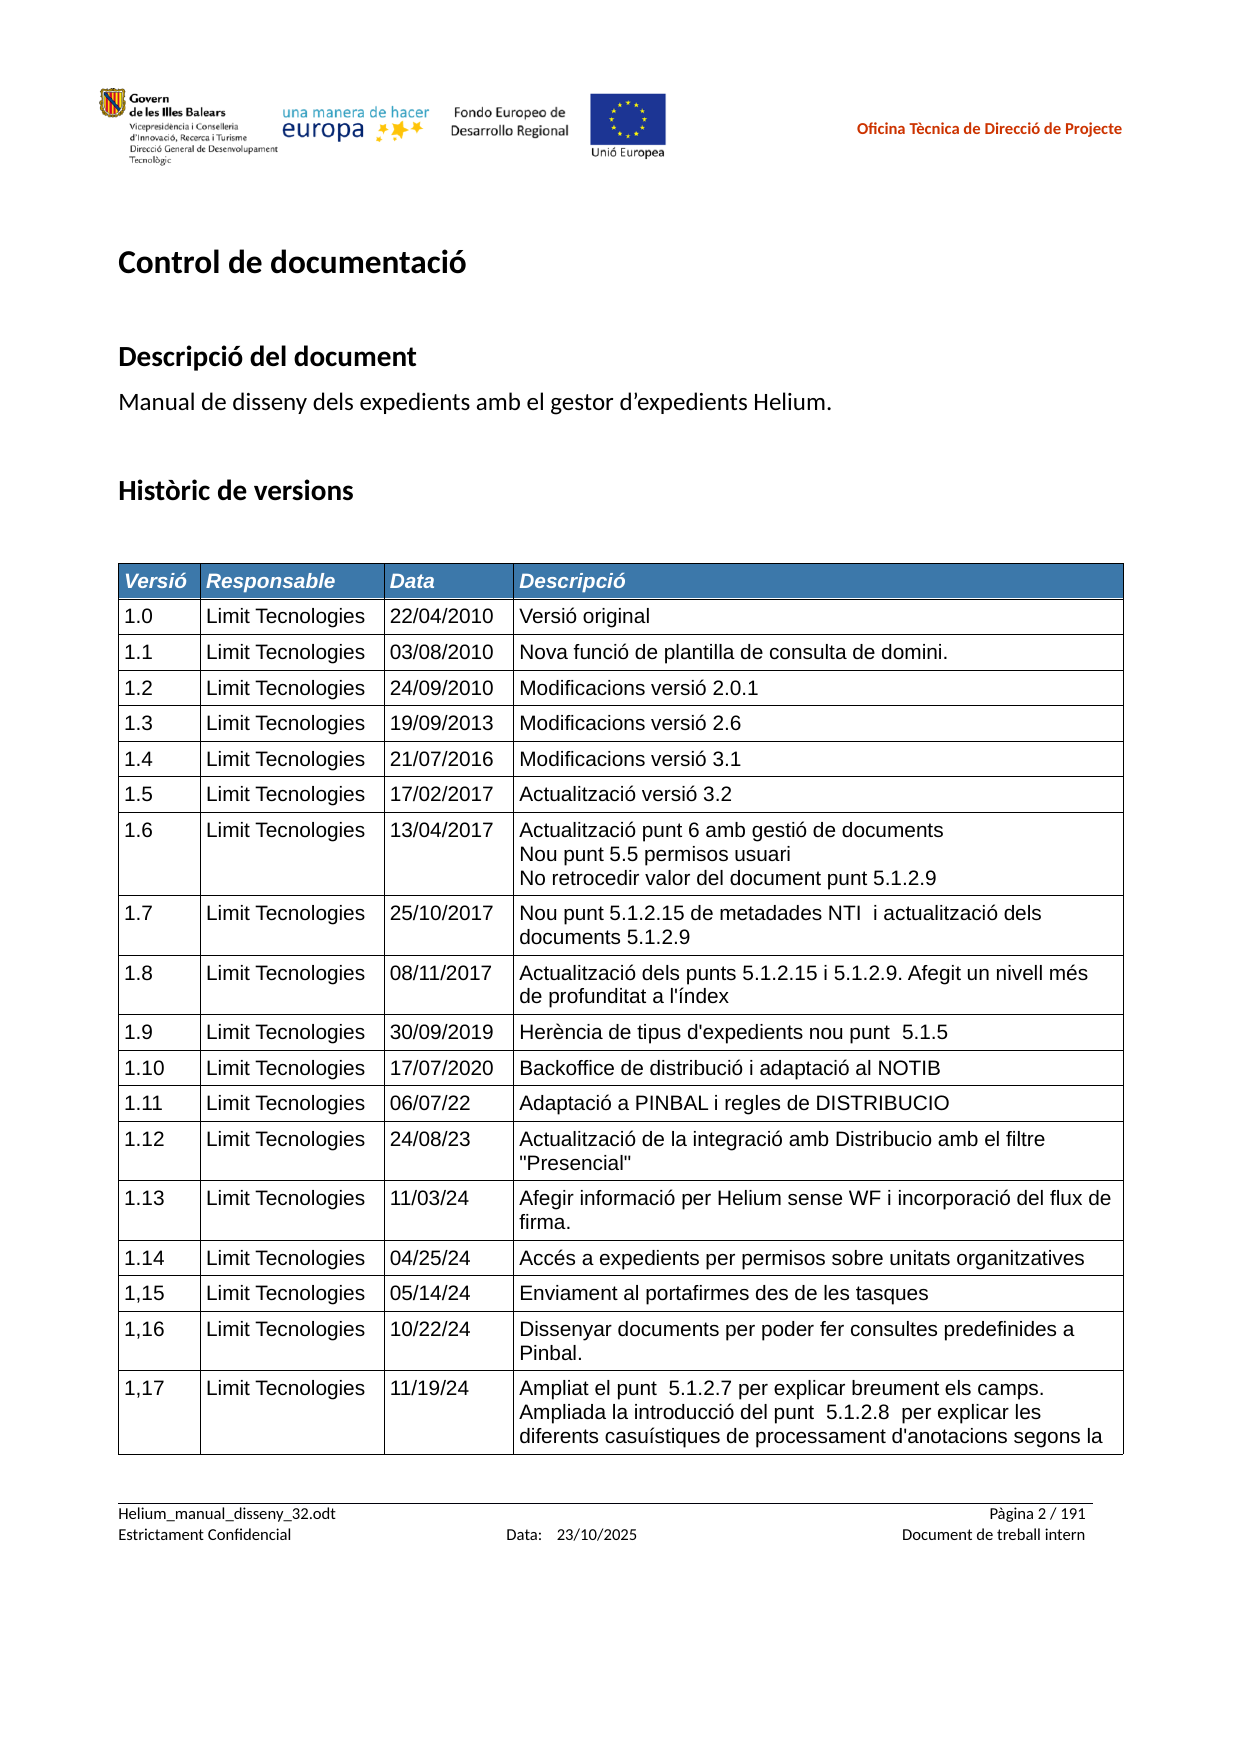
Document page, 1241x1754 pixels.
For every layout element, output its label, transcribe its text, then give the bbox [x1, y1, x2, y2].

table_cell Actualització versió 3.2 [514, 777, 1123, 812]
table_cell Limit Tecnologies [201, 1051, 384, 1085]
table_cell 14/05/24 [385, 1276, 513, 1311]
table_cell 03/08/2010 [385, 635, 513, 669]
table_cell 08/11/2017 [385, 956, 513, 1014]
table_cell 06/07/22 [385, 1086, 513, 1121]
table_cell 1.4 [119, 742, 200, 776]
table_cell Limit Tecnologies [201, 1181, 384, 1239]
table_header Descripció [514, 564, 1123, 598]
table_cell Afegir informació per Helium sense WF i incorporació del flux de firma. [514, 1181, 1123, 1239]
table_cell 21/07/2016 [385, 742, 513, 776]
table_cell 1,15 [119, 1276, 200, 1311]
table_cell Actualització punt 6 amb gestió de documents Nou punt 5.5 permisos usuari No retrocedir valor del document punt 5.1.2.9 [514, 813, 1123, 895]
table_cell Limit Tecnologies [201, 1086, 384, 1121]
table_cell 1.3 [119, 706, 200, 741]
table_header Responsable [201, 564, 384, 598]
table_cell 1.13 [119, 1181, 200, 1239]
table_cell 17/02/2017 [385, 777, 513, 812]
table_cell 1.12 [119, 1122, 200, 1180]
table_cell 17/07/2020 [385, 1051, 513, 1085]
table_header Data [385, 564, 513, 598]
table_cell Limit Tecnologies [201, 813, 384, 895]
table_cell 1.9 [119, 1015, 200, 1049]
table_cell Limit Tecnologies [201, 1276, 384, 1311]
table_cell 1.1 [119, 635, 200, 669]
table_cell Actualització de la integració amb Distribucio amb el filtre "Presencial" [514, 1122, 1123, 1180]
table_cell Backoffice de distribució i adaptació al NOTIB [514, 1051, 1123, 1085]
table_cell Limit Tecnologies [201, 635, 384, 669]
table_cell Limit Tecnologies [201, 706, 384, 741]
table_cell 24/09/2010 [385, 671, 513, 705]
table_cell Limit Tecnologies [201, 956, 384, 1014]
table_cell Limit Tecnologies [201, 1122, 384, 1180]
table_cell 1.11 [119, 1086, 200, 1121]
table_cell Modificacions versió 2.0.1 [514, 671, 1123, 705]
table_cell 22/04/2010 [385, 600, 513, 634]
text Manual de disseny dels expedients amb el gestor d’expedients Helium. [118, 386, 1122, 416]
table_cell Limit Tecnologies [201, 1241, 384, 1275]
table_cell 1,16 [119, 1312, 200, 1370]
table_cell 25/10/2017 [385, 896, 513, 954]
table_cell Limit Tecnologies [201, 1371, 384, 1453]
table_cell 1.8 [119, 956, 200, 1014]
table_cell Limit Tecnologies [201, 896, 384, 954]
table_cell 24/08/23 [385, 1122, 513, 1180]
table_cell Limit Tecnologies [201, 1312, 384, 1370]
picture [99, 87, 668, 166]
table_cell 1.14 [119, 1241, 200, 1275]
table_cell Versió original [514, 600, 1123, 634]
table_cell 1.6 [119, 813, 200, 895]
table_cell Modificacions versió 2.6 [514, 706, 1123, 741]
table_cell 22/10/24 [385, 1312, 513, 1370]
table_cell Nou punt 5.1.2.15 de metadades NTI i actualització dels documents 5.1.2.9 [514, 896, 1123, 954]
table_cell Nova funció de plantilla de consulta de domini. [514, 635, 1123, 669]
table_cell 1.7 [119, 896, 200, 954]
table_cell Limit Tecnologies [201, 671, 384, 705]
text Control de documentació [118, 241, 1122, 282]
table_cell 13/04/2017 [385, 813, 513, 895]
table_cell 19/09/2013 [385, 706, 513, 741]
table_cell Herència de tipus d'expedients nou punt 5.1.5 [514, 1015, 1123, 1049]
table_cell 1.5 [119, 777, 200, 812]
table_cell Modificacions versió 3.1 [514, 742, 1123, 776]
text Històric de versions [118, 472, 1122, 507]
table_cell Enviament al portafirmes des de les tasques [514, 1276, 1123, 1311]
table_cell 25/04/24 [385, 1241, 513, 1275]
table_cell 1.10 [119, 1051, 200, 1085]
table_cell Limit Tecnologies [201, 777, 384, 812]
table_cell 1.2 [119, 671, 200, 705]
table_cell Limit Tecnologies [201, 742, 384, 776]
table_cell 30/09/2019 [385, 1015, 513, 1049]
table_cell Limit Tecnologies [201, 1015, 384, 1049]
table_cell 1,17 [119, 1371, 200, 1453]
table_cell Actualització dels punts 5.1.2.15 i 5.1.2.9. Afegit un nivell més de profunditat a l'índex [514, 956, 1123, 1014]
table_cell Adaptació a PINBAL i regles de DISTRIBUCIO [514, 1086, 1123, 1121]
table_header Versió [119, 564, 200, 598]
table_cell 03/11/24 [385, 1181, 513, 1239]
table_cell 1.0 [119, 600, 200, 634]
table_cell Ampliat el punt 5.1.2.7 per explicar breument els camps. Ampliada la introducció del punt 5.1.2.8 per explicar les diferents casuístiques de processament d'anotacions segons la [514, 1371, 1123, 1453]
text Descripció del document [118, 338, 1122, 373]
table_cell Accés a expedients per permisos sobre unitats organitzatives [514, 1241, 1123, 1275]
table_cell 19/11/24 [385, 1371, 513, 1453]
table_cell Dissenyar documents per poder fer consultes predefinides a Pinbal. [514, 1312, 1123, 1370]
table_cell Limit Tecnologies [201, 600, 384, 634]
